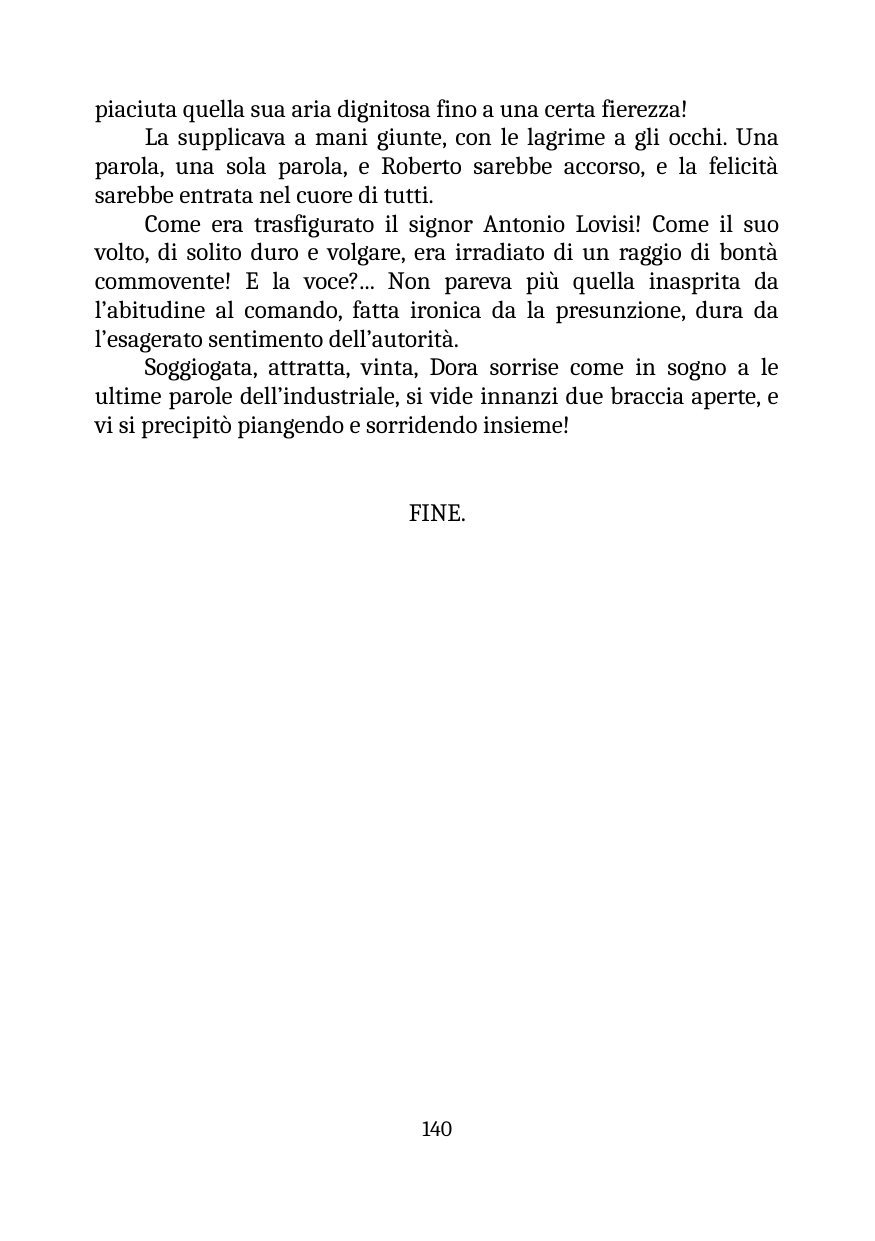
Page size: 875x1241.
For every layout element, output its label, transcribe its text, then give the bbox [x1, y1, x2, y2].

text FINE. [201, 498, 673, 527]
text La supplicava a mani giunte, con le lagrime a gli occhi. Una parola, una sola parola, e Roberto sarebbe accorso, e la felicità sarebbe entrata nel cuore di tutti. [94, 123, 779, 209]
text Come era trasfigurato il signor Antonio Lovisi! Come il suo volto, di solito duro e volgare, era irradiato di un raggio di bontà commovente! E la voce?... Non pareva più quella inasprita da l’abitudine al comando, fatta ironica da la presunzione, dura da l’esagerato sentimento dell’autorità. [94, 209, 779, 353]
text Soggiogata, attratta, vinta, Dora sorrise come in sogno a le ultime parole dell’industriale, si vide innanzi due braccia aperte, e vi si precipitò piangendo e sorridendo insieme! [94, 353, 779, 439]
text piaciuta quella sua aria dignitosa fino a una certa fierezza! [94, 94, 779, 123]
